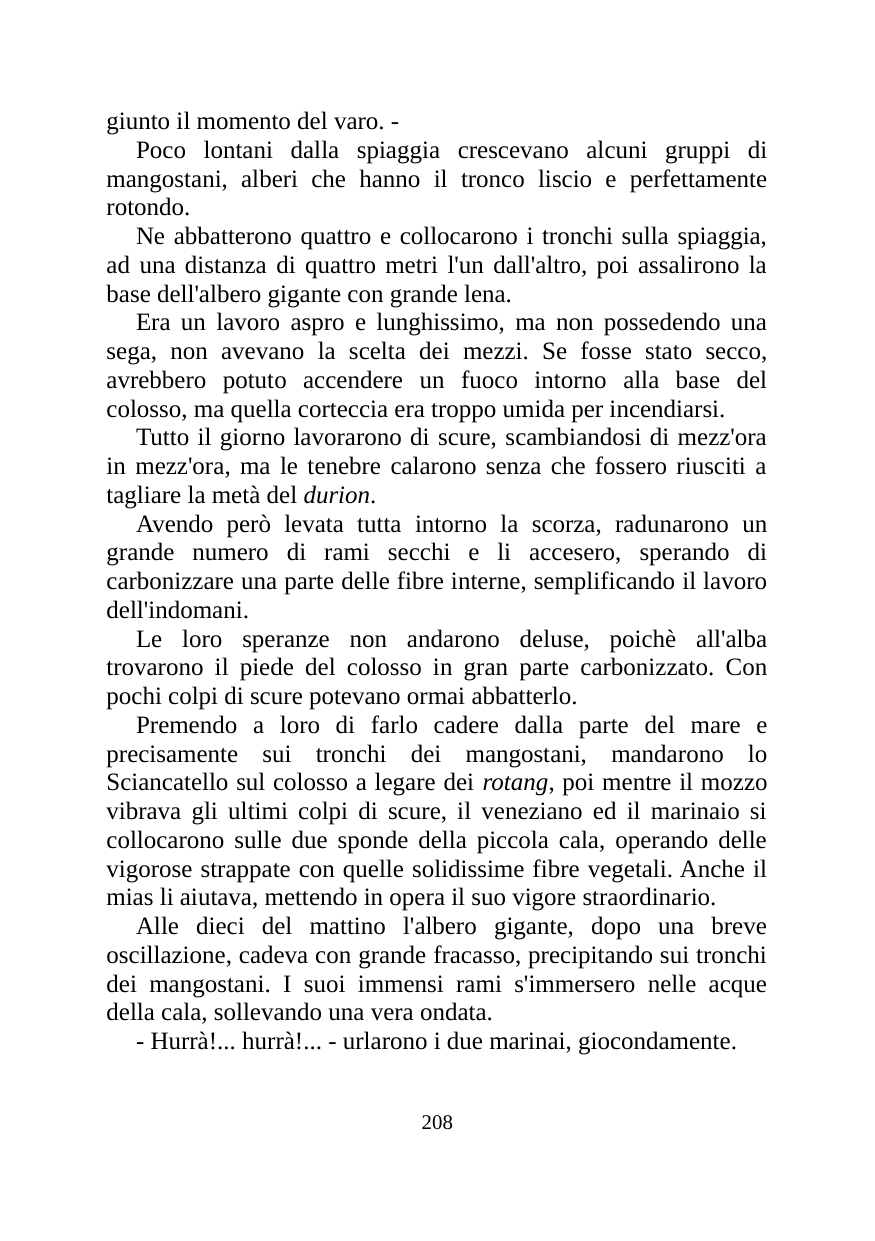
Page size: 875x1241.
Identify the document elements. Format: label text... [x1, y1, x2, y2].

text Alle dieci del mattino l'albero gigante, dopo una breve oscillazione, cadeva con grande fracasso, precipitando sui tronchi dei mangostani. I suoi immensi rami s'immersero nelle acque della cala, sollevando una vera ondata. [106, 911, 768, 1026]
text Era un lavoro aspro e lunghissimo, ma non possedendo una sega, non avevano la scelta dei mezzi. Se fosse stato secco, avrebbero potuto accendere un fuoco intorno alla base del colosso, ma quella corteccia era troppo umida per incendiarsi. [106, 307, 768, 422]
text giunto il momento del varo. - [106, 106, 768, 135]
text Avendo però levata tutta intorno la scorza, radunarono un grande numero di rami secchi e li accesero, sperando di carbonizzare una parte delle fibre interne, semplificando il lavoro dell'indomani. [106, 509, 768, 624]
text Le loro speranze non andarono deluse, poichè all'alba trovarono il piede del colosso in gran parte carbonizzato. Con pochi colpi di scure potevano ormai abbatterlo. [106, 624, 768, 710]
text Premendo a loro di farlo cadere dalla parte del mare e precisamente sui tronchi dei mangostani, mandarono lo Sciancatello sul colosso a legare dei rotang, poi mentre il mozzo vibrava gli ultimi colpi di scure, il veneziano ed il marinaio si collocarono sulle due sponde della piccola cala, operando delle vigorose strappate con quelle solidissime fibre vegetali. Anche il mias li aiutava, mettendo in opera il suo vigore straordinario. [106, 710, 768, 911]
text - Hurrà!... hurrà!... - urlarono i due marinai, giocondamente. [106, 1026, 768, 1055]
text Ne abbatterono quattro e collocarono i tronchi sulla spiaggia, ad una distanza di quattro metri l'un dall'altro, poi assalirono la base dell'albero gigante con grande lena. [106, 221, 768, 307]
text Tutto il giorno lavorarono di scure, scambiandosi di mezz'ora in mezz'ora, ma le tenebre calarono senza che fossero riusciti a tagliare la metà del durion. [106, 422, 768, 509]
text Poco lontani dalla spiaggia crescevano alcuni gruppi di mangostani, alberi che hanno il tronco liscio e perfettamente rotondo. [106, 135, 768, 221]
